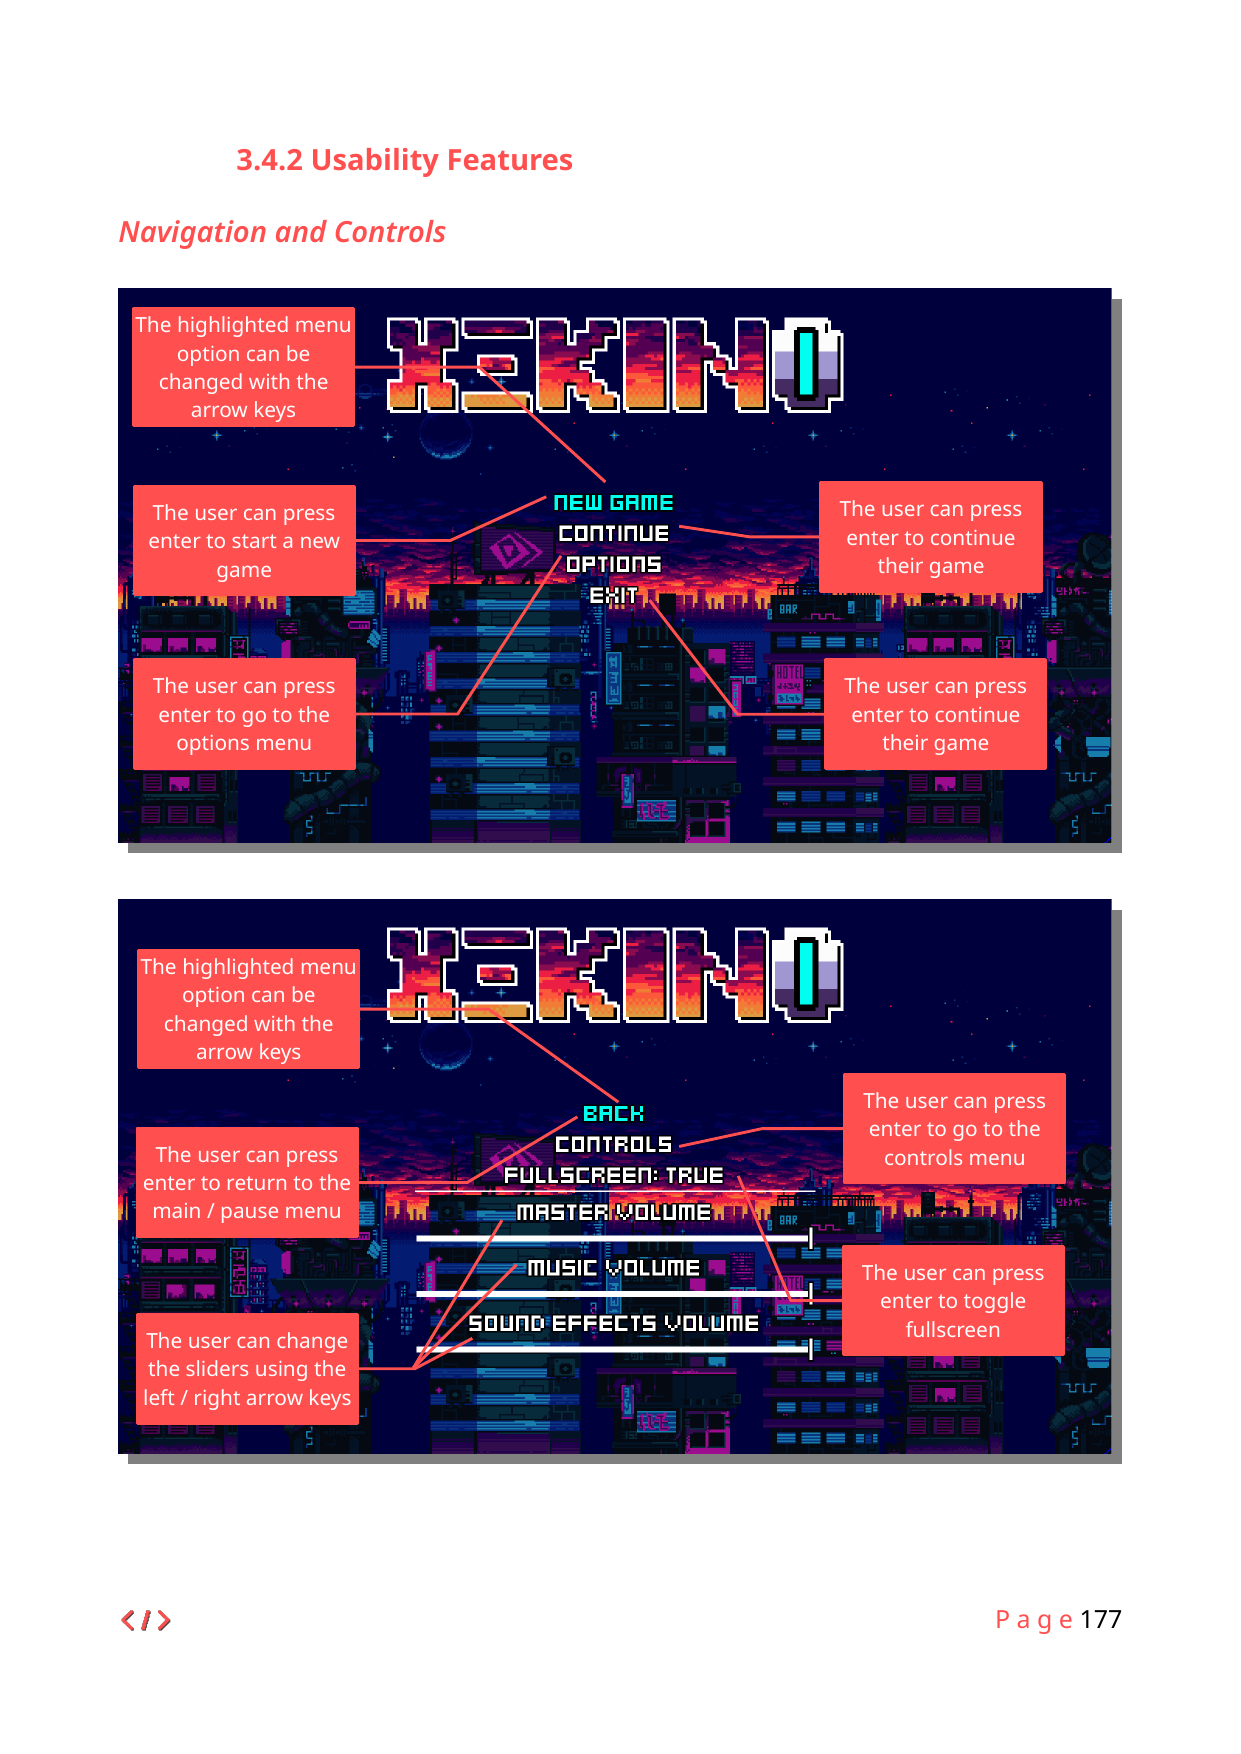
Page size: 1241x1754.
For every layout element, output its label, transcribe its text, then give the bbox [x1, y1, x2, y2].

picture [116, 1591, 175, 1649]
subtitle 3.4.2 Usability Features [118, 139, 1122, 179]
picture [118, 288, 1112, 843]
picture [118, 899, 1112, 1454]
subtitle Navigation and Controls [118, 212, 1122, 251]
